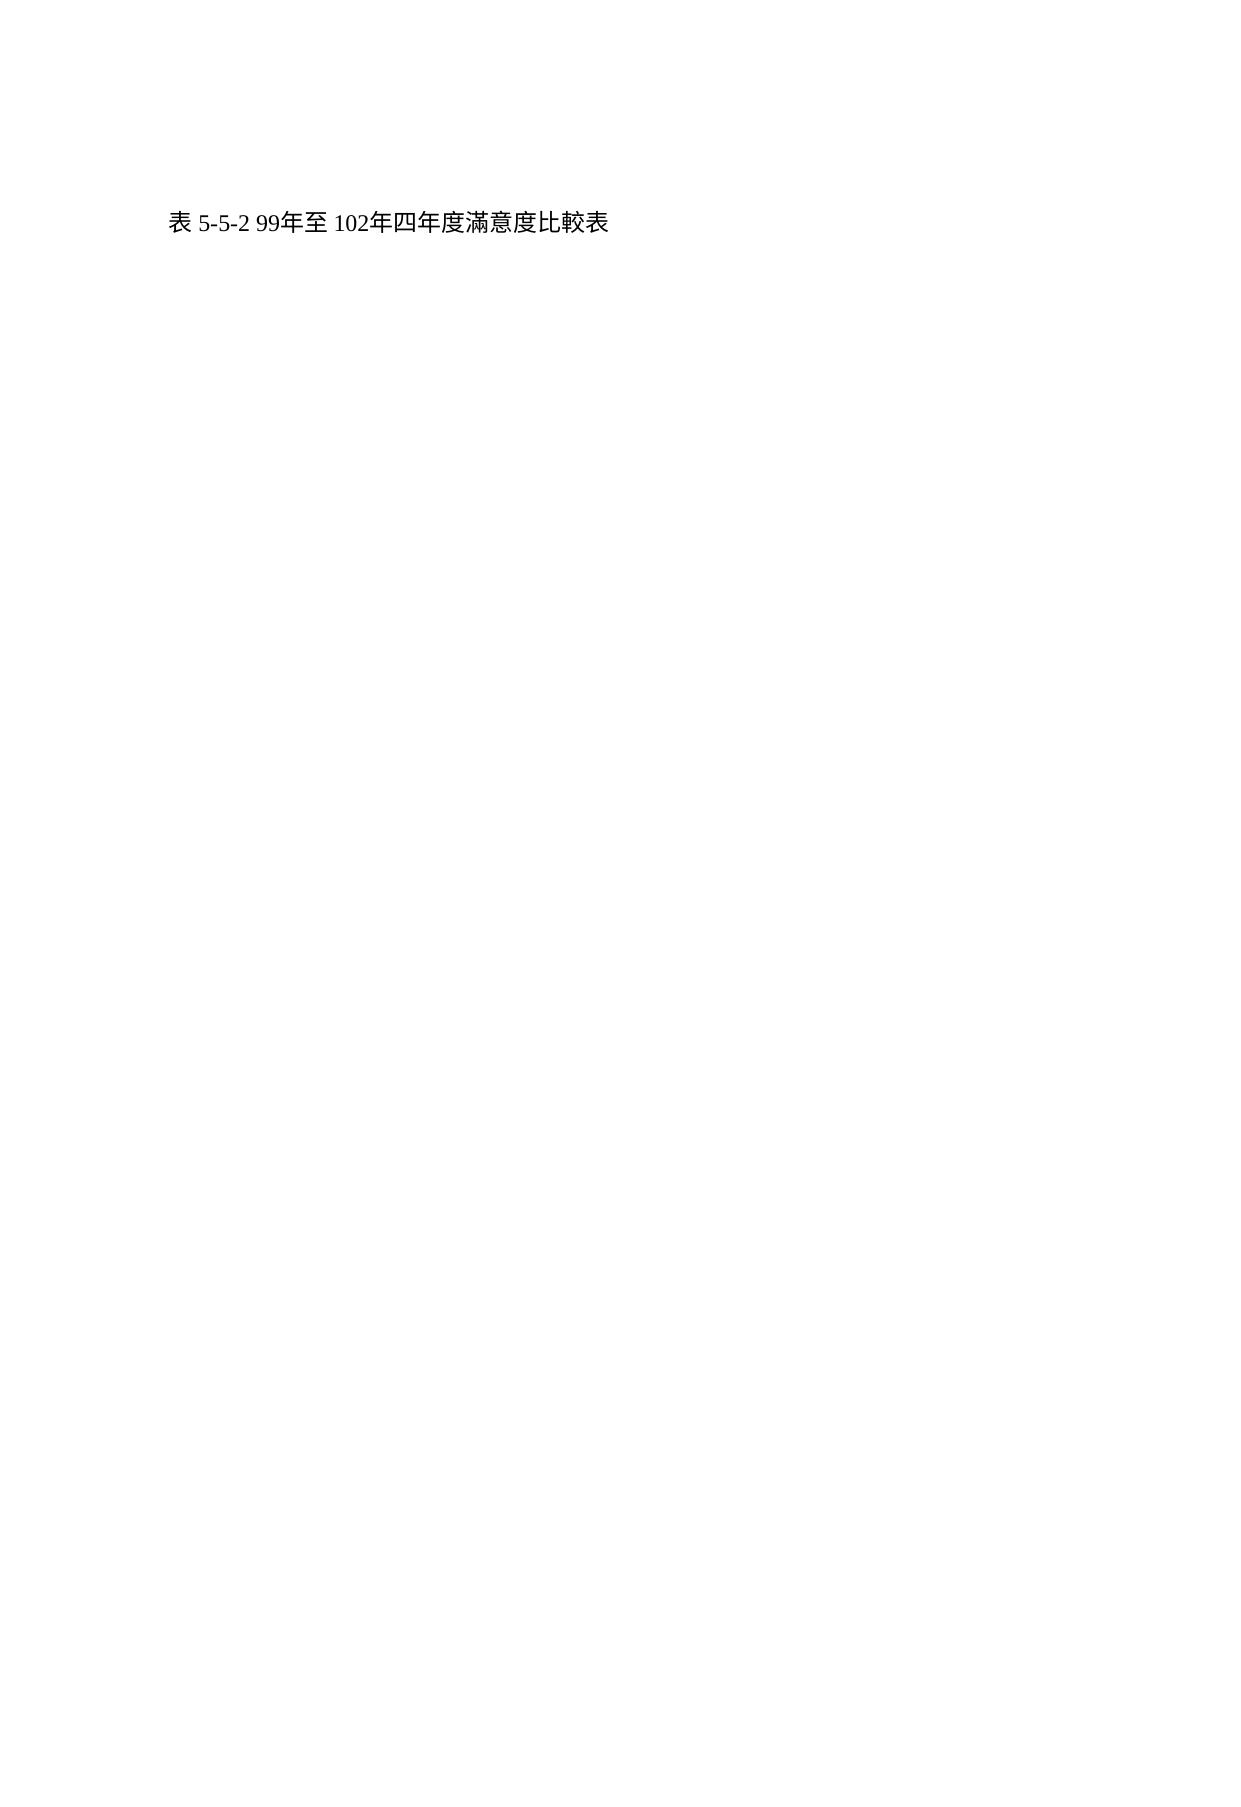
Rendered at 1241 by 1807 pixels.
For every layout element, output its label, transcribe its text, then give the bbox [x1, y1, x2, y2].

text 表 5-5-2 99年至 102年四年度滿意度比較表 [169, 204, 1160, 238]
